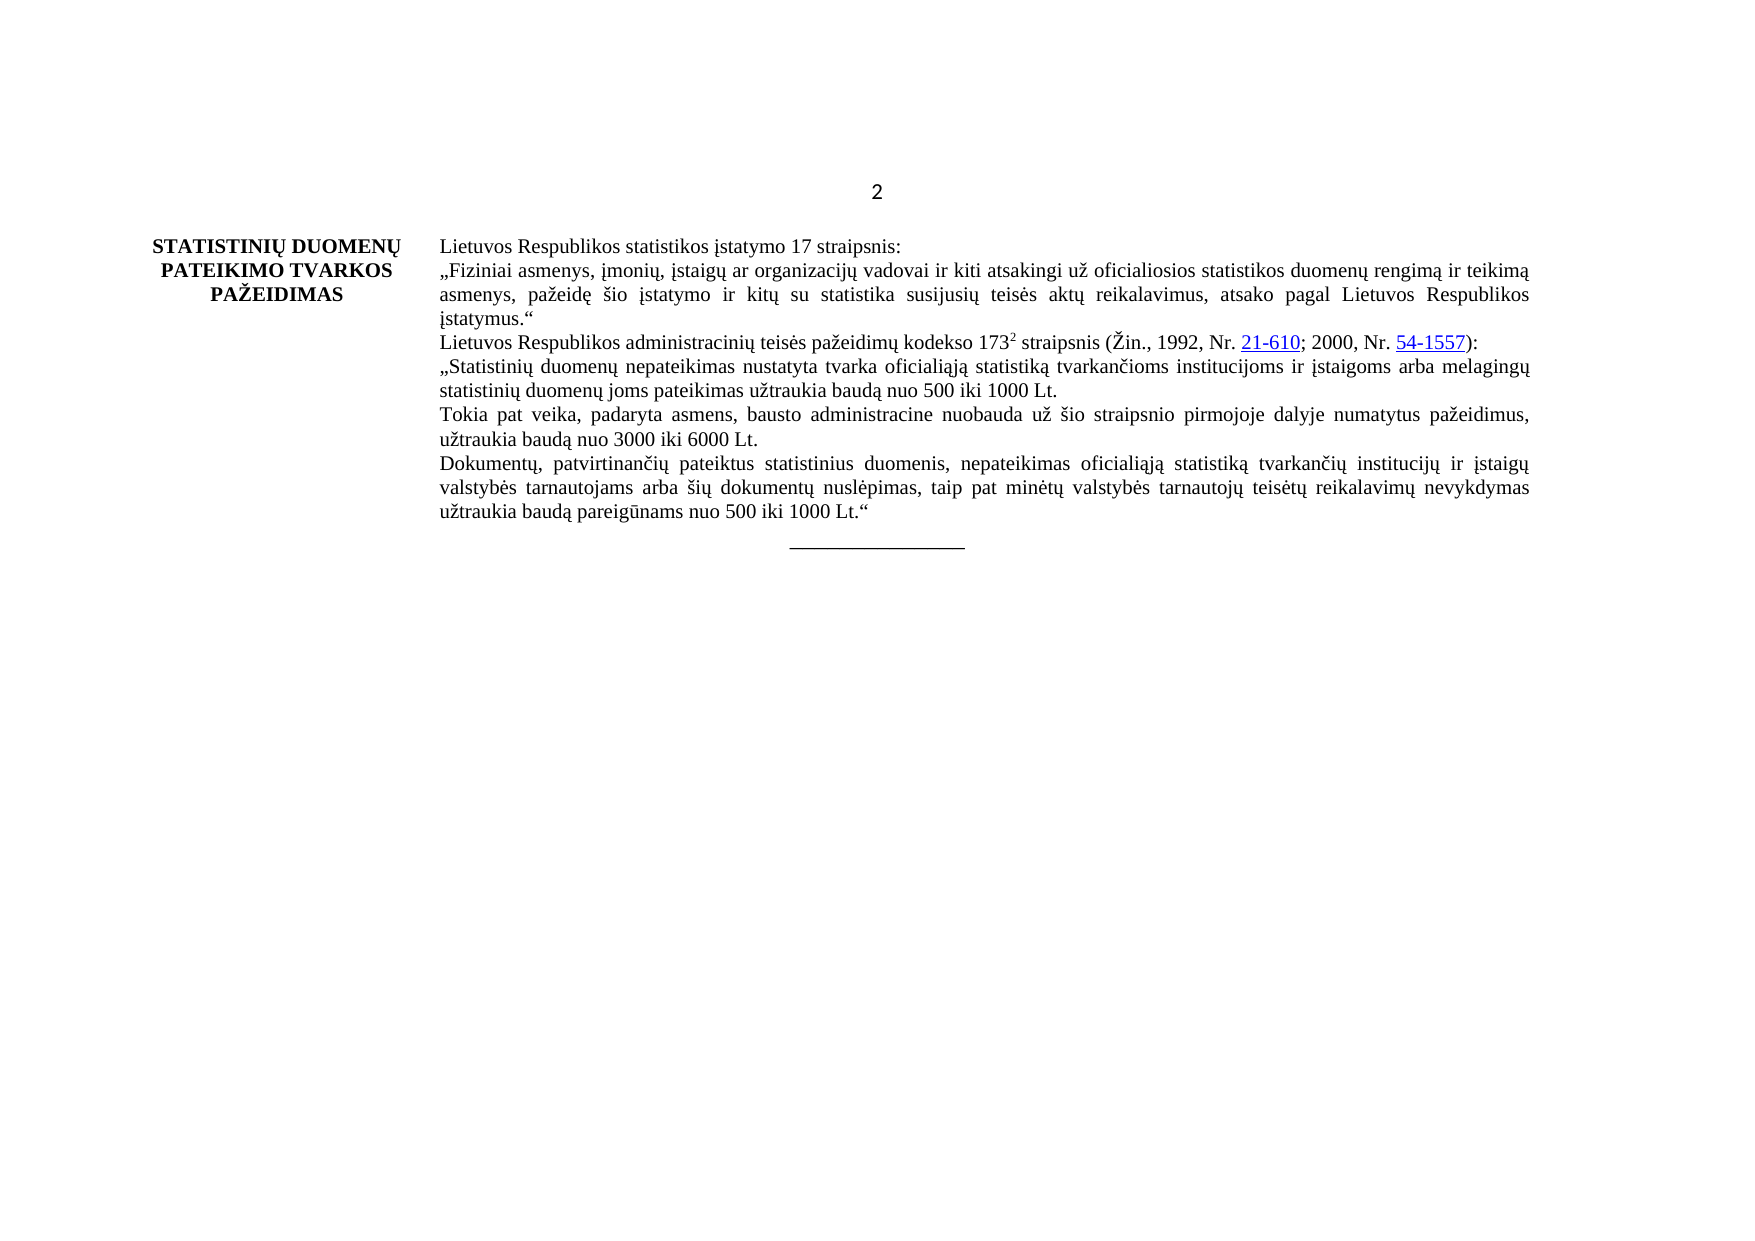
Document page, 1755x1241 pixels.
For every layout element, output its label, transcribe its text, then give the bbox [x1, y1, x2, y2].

text ______________ [118, 523, 1636, 551]
table_cell STATISTINIŲ DUOMENŲ PATEIKIMO TVARKOS PAŽEIDIMAS [118, 234, 435, 523]
